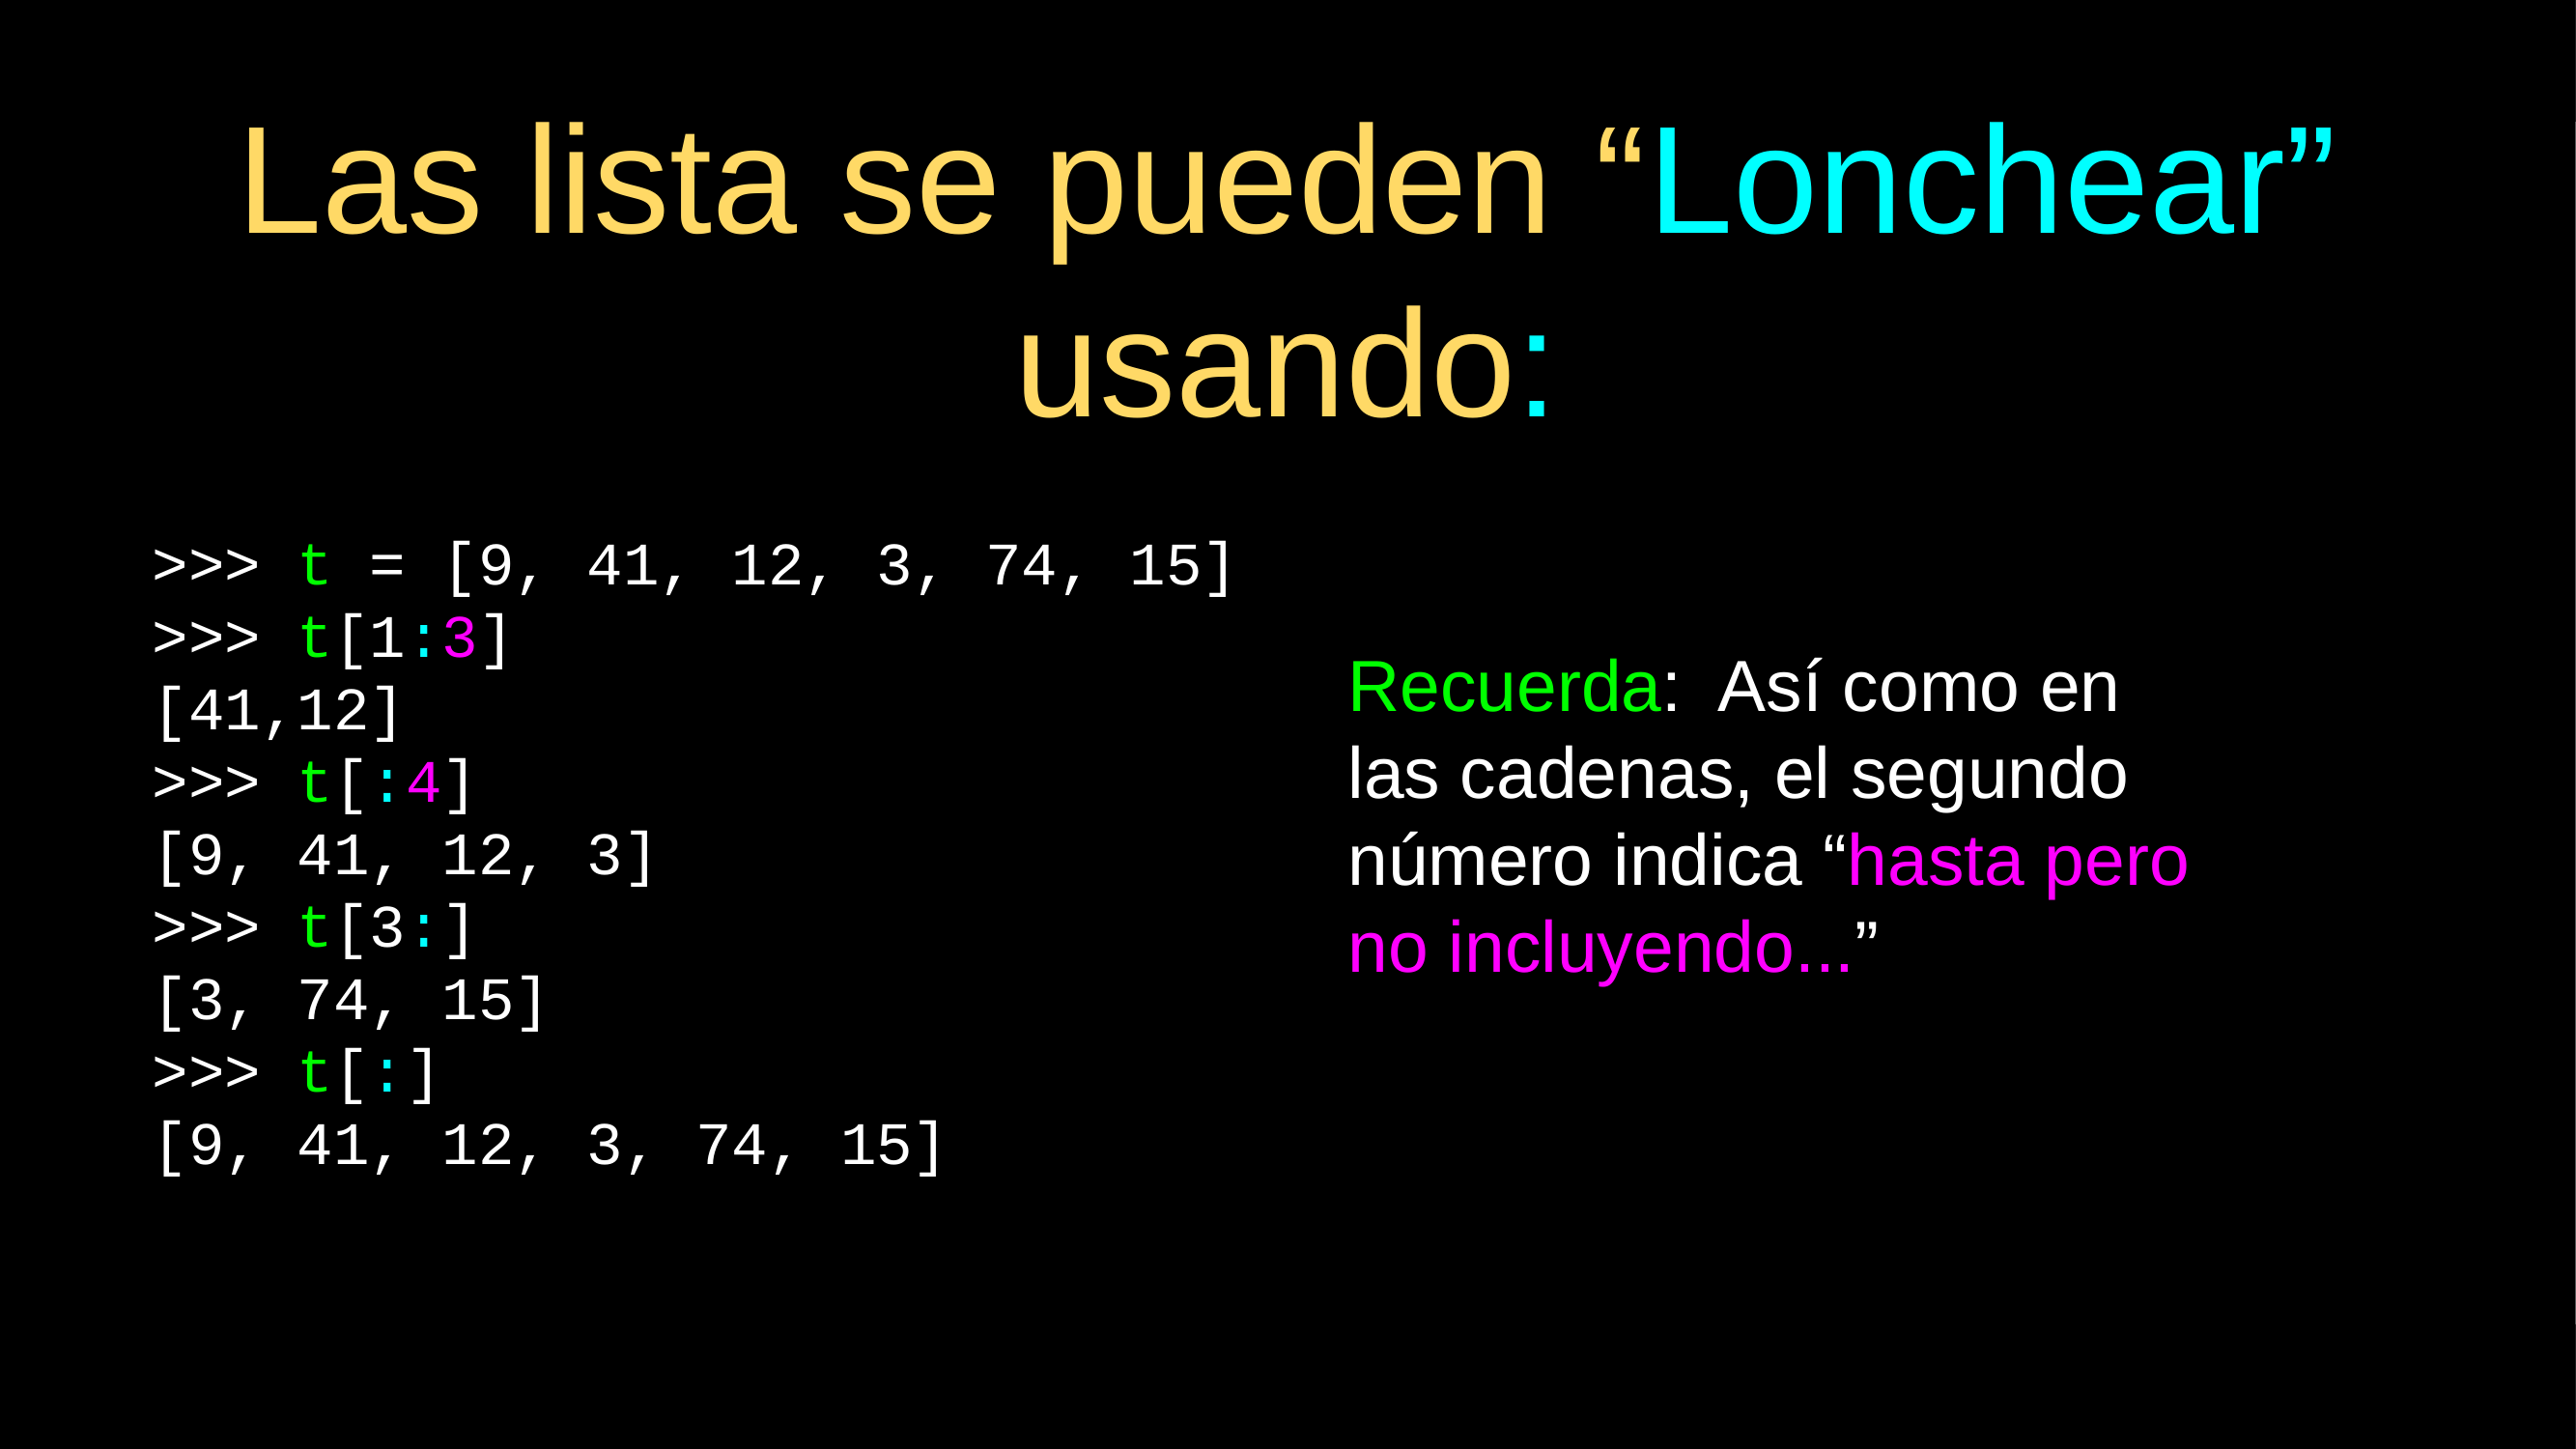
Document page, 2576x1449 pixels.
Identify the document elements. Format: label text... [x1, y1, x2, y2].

title Las lista se pueden “Lonchear” usando: [183, 125, 2391, 403]
text_box Recuerda: Así como en las cadenas, el segundo número indica “hasta pero no incluyendo...” [1347, 639, 2214, 988]
text_box >>> t = [9, 41, 12, 3, 74, 15] >>> t[1:3] [41,12] >>> t[:4] [9, 41, 12, 3] >>> t[3:] [3, 74, 15] >>> t[:] [9, 41, 12, 3, 74, 15] [152, 455, 1253, 1246]
